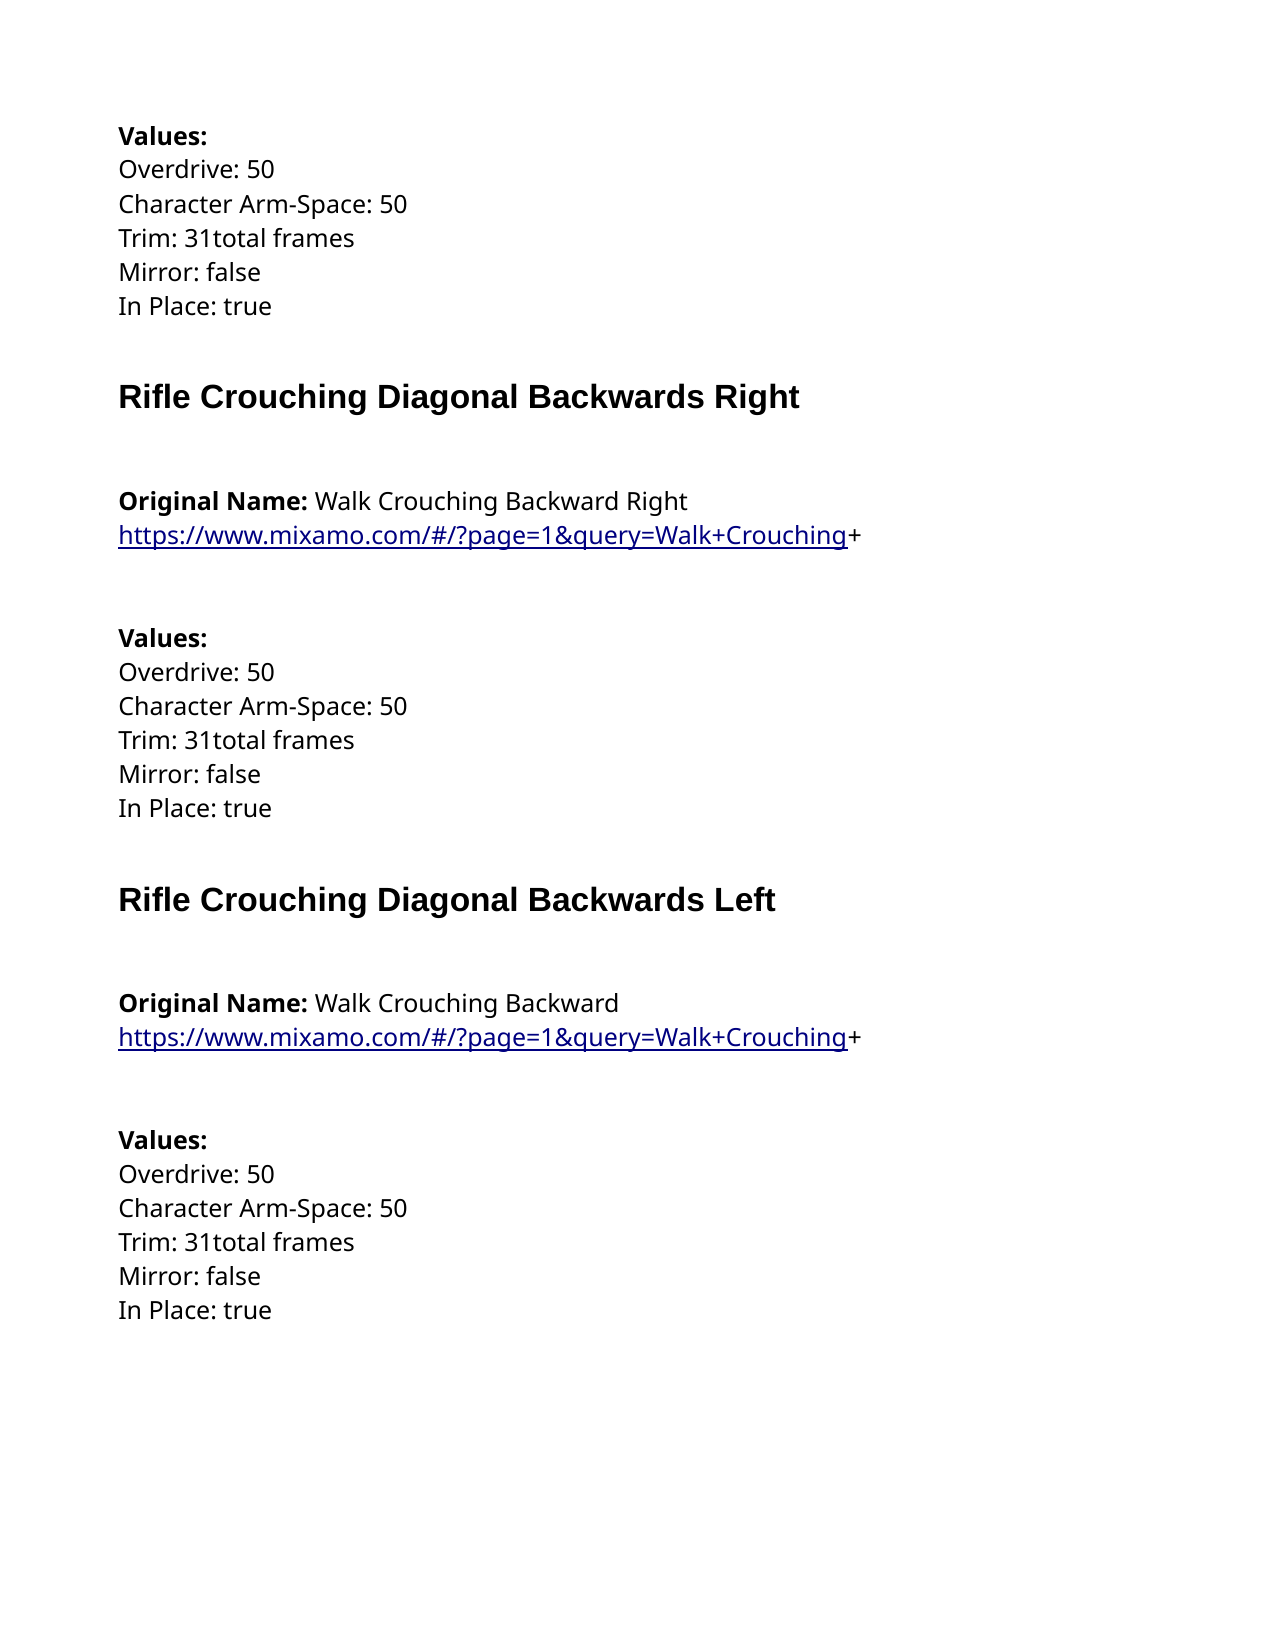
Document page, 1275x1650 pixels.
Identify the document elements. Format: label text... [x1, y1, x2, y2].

text In Place: true [118, 791, 1157, 824]
text Character Arm-Space: 50 [118, 186, 1157, 220]
text Trim: 31total frames [118, 220, 1157, 254]
text Values: [118, 1122, 1157, 1156]
text Overdrive: 50 [118, 152, 1157, 186]
text In Place: true [118, 288, 1157, 322]
text Original Name: Walk Crouching Backward [118, 986, 1157, 1020]
text Trim: 31total frames [118, 1224, 1157, 1258]
text In Place: true [118, 1293, 1157, 1327]
text Mirror: false [118, 1258, 1157, 1293]
text Values: [118, 118, 1157, 152]
text Character Arm-Space: 50 [118, 1190, 1157, 1224]
text Overdrive: 50 [118, 654, 1157, 688]
text Overdrive: 50 [118, 1156, 1157, 1190]
text https://www.mixamo.com/#/?page=1&query=Walk+Crouching+ [118, 518, 1157, 552]
subtitle Rifle Crouching Diagonal Backwards Left [118, 879, 1157, 918]
text Mirror: false [118, 756, 1157, 791]
text Values: [118, 620, 1157, 654]
text https://www.mixamo.com/#/?page=1&query=Walk+Crouching+ [118, 1020, 1157, 1054]
text Character Arm-Space: 50 [118, 688, 1157, 722]
text Original Name: Walk Crouching Backward Right [118, 484, 1157, 518]
text Trim: 31total frames [118, 722, 1157, 756]
text Mirror: false [118, 254, 1157, 288]
subtitle Rifle Crouching Diagonal Backwards Right [118, 377, 1157, 416]
